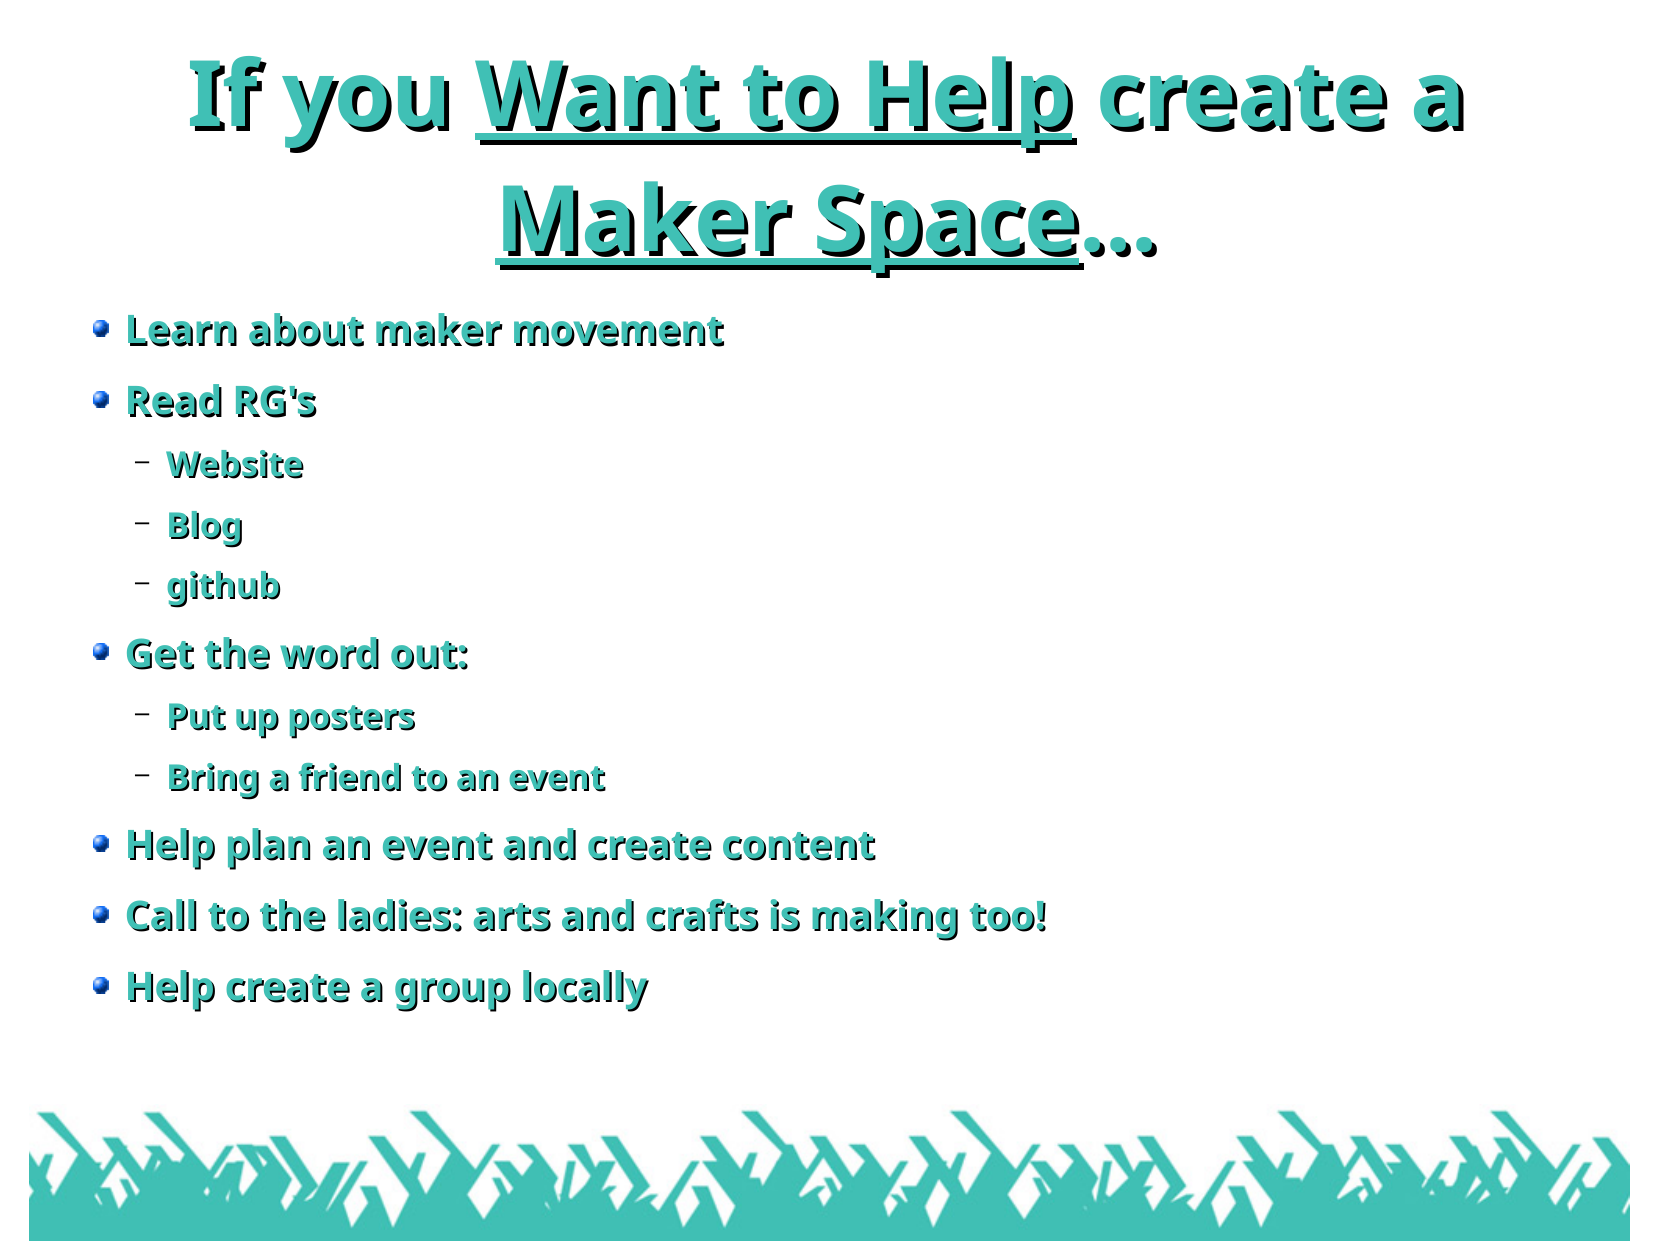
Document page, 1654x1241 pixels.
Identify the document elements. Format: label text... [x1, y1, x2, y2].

title If you Want to Help create a Maker Space... [82, 43, 1571, 263]
picture [29, 1104, 1630, 1241]
list Learn about maker movement Read RG's Website Blog github Get the word out: Put up posters Bring a friend to an event Help plan an event and create content Call to the ladies: arts and crafts is making too! Help create a group locally [82, 302, 1571, 1022]
